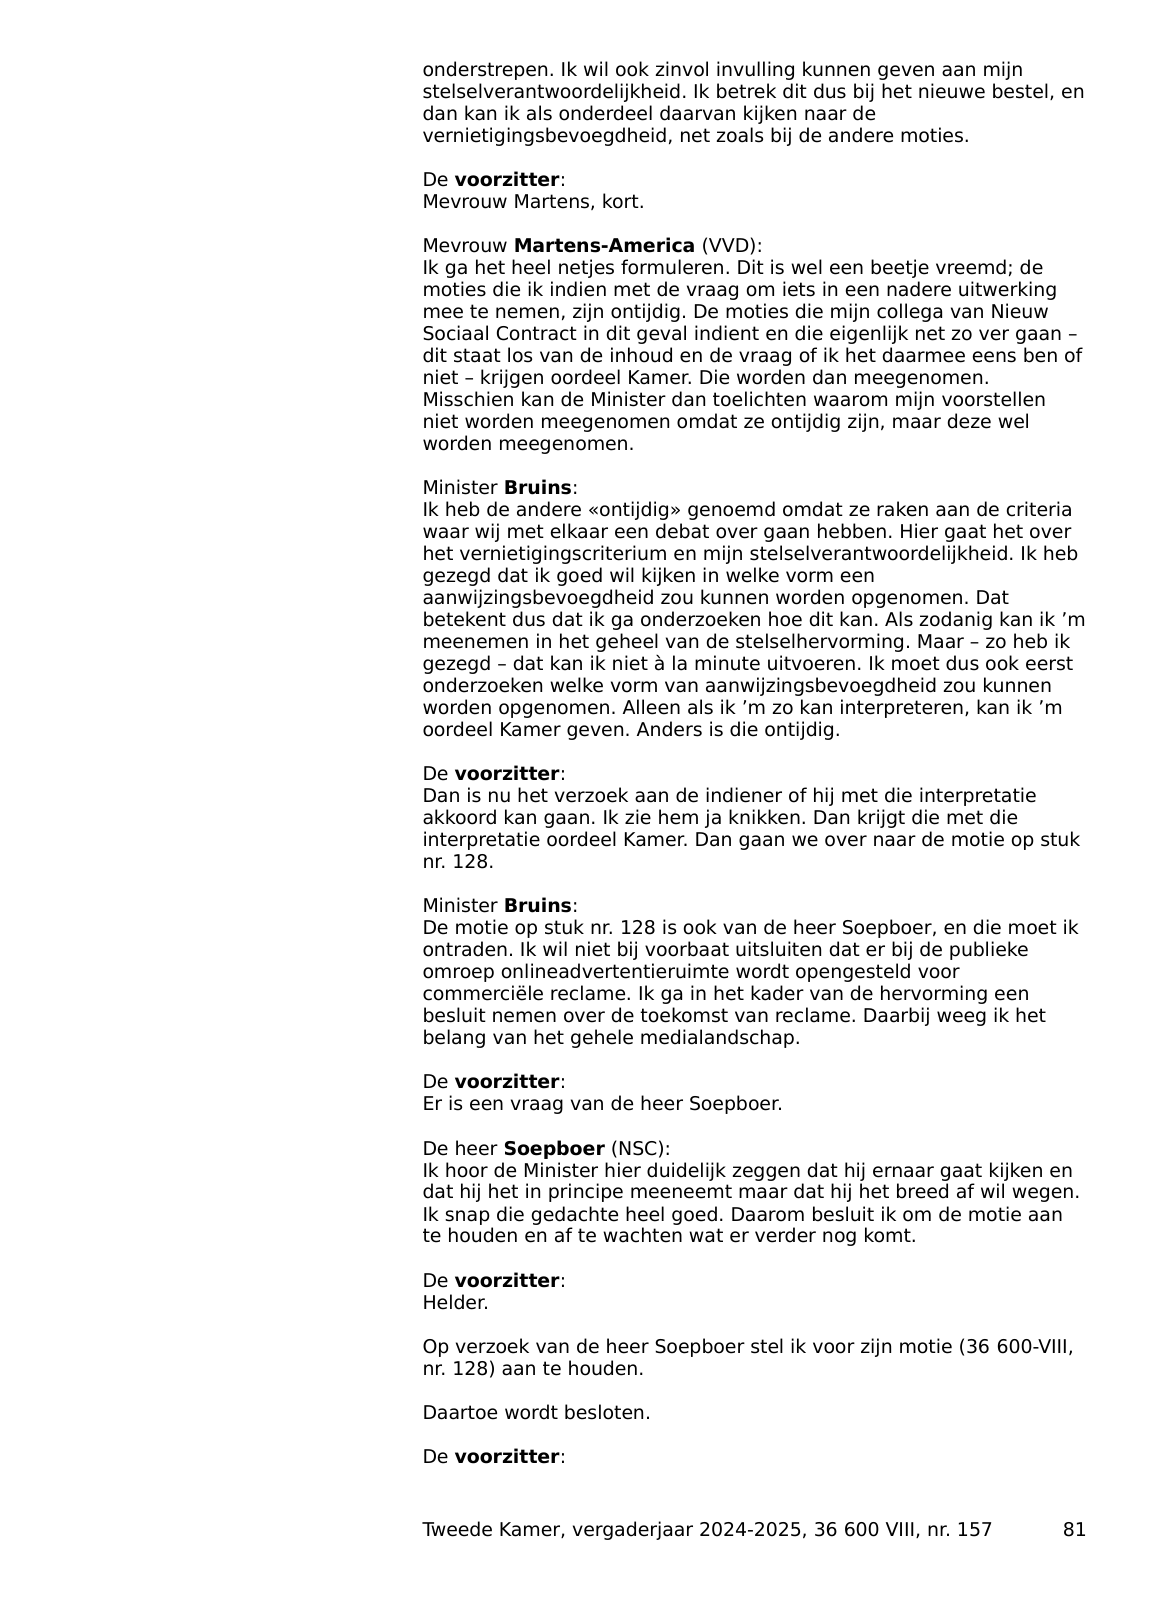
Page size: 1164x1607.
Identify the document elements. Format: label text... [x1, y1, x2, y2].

text Dan is nu het verzoek aan de indiener of hij met die interpretatie akkoord kan gaan. Ik zie hem ja knikken. Dan krijgt die met die interpretatie oordeel Kamer. Dan gaan we over naar de motie op stuk nr. 128. [422, 785, 1087, 873]
text onderstrepen. Ik wil ook zinvol invulling kunnen geven aan mijn stelselverantwoordelijkheid. Ik betrek dit dus bij het nieuwe bestel, en dan kan ik als onderdeel daarvan kijken naar de vernietigingsbevoegdheid, net zoals bij de andere moties. [422, 59, 1087, 147]
text Er is een vraag van de heer Soepboer. [422, 1093, 1087, 1115]
text Mevrouw Martens-America (VVD): [422, 235, 1087, 257]
text Ik heb de andere «ontijdig» genoemd omdat ze raken aan de criteria waar wij met elkaar een debat over gaan hebben. Hier gaat het over het vernietigingscriterium en mijn stelselverantwoordelijkheid. Ik heb gezegd dat ik goed wil kijken in welke vorm een aanwijzingsbevoegdheid zou kunnen worden opgenomen. Dat betekent dus dat ik ga onderzoeken hoe dit kan. Als zodanig kan ik ’m meenemen in het geheel van de stelselhervorming. Maar – zo heb ik gezegd – dat kan ik niet à la minute uitvoeren. Ik moet dus ook eerst onderzoeken welke vorm van aanwijzingsbevoegdheid zou kunnen worden opgenomen. Alleen als ik ’m zo kan interpreteren, kan ik ’m oordeel Kamer geven. Anders is die ontijdig. [422, 499, 1087, 741]
text De voorzitter: [422, 1446, 1087, 1468]
text De voorzitter: [422, 169, 1087, 191]
text Op verzoek van de heer Soepboer stel ik voor zijn motie (36 600-VIII, nr. 128) aan te houden. [422, 1336, 1087, 1380]
text De voorzitter: [422, 1071, 1087, 1093]
text Helder. [422, 1292, 1087, 1313]
text Ik ga het heel netjes formuleren. Dit is wel een beetje vreemd; de moties die ik indien met de vraag om iets in een nadere uitwerking mee te nemen, zijn ontijdig. De moties die mijn collega van Nieuw Sociaal Contract in dit geval indient en die eigenlijk net zo ver gaan – dit staat los van de inhoud en de vraag of ik het daarmee eens ben of niet – krijgen oordeel Kamer. Die worden dan meegenomen. Misschien kan de Minister dan toelichten waarom mijn voorstellen niet worden meegenomen omdat ze ontijdig zijn, maar deze wel worden meegenomen. [422, 257, 1087, 455]
text De voorzitter: [422, 763, 1087, 785]
text De motie op stuk nr. 128 is ook van de heer Soepboer, en die moet ik ontraden. Ik wil niet bij voorbaat uitsluiten dat er bij de publieke omroep onlineadvertentieruimte wordt opengesteld voor commerciële reclame. Ik ga in het kader van de hervorming een besluit nemen over de toekomst van reclame. Daarbij weeg ik het belang van het gehele medialandschap. [422, 917, 1087, 1049]
text Mevrouw Martens, kort. [422, 191, 1087, 213]
text De voorzitter: [422, 1269, 1087, 1292]
text De heer Soepboer (NSC): [422, 1137, 1087, 1159]
text Ik hoor de Minister hier duidelijk zeggen dat hij ernaar gaat kijken en dat hij het in principe meeneemt maar dat hij het breed af wil wegen. Ik snap die gedachte heel goed. Daarom besluit ik om de motie aan te houden en af te wachten wat er verder nog komt. [422, 1159, 1087, 1247]
text Daartoe wordt besloten. [422, 1402, 1087, 1424]
text Minister Bruins: [422, 477, 1087, 499]
text Minister Bruins: [422, 895, 1087, 917]
